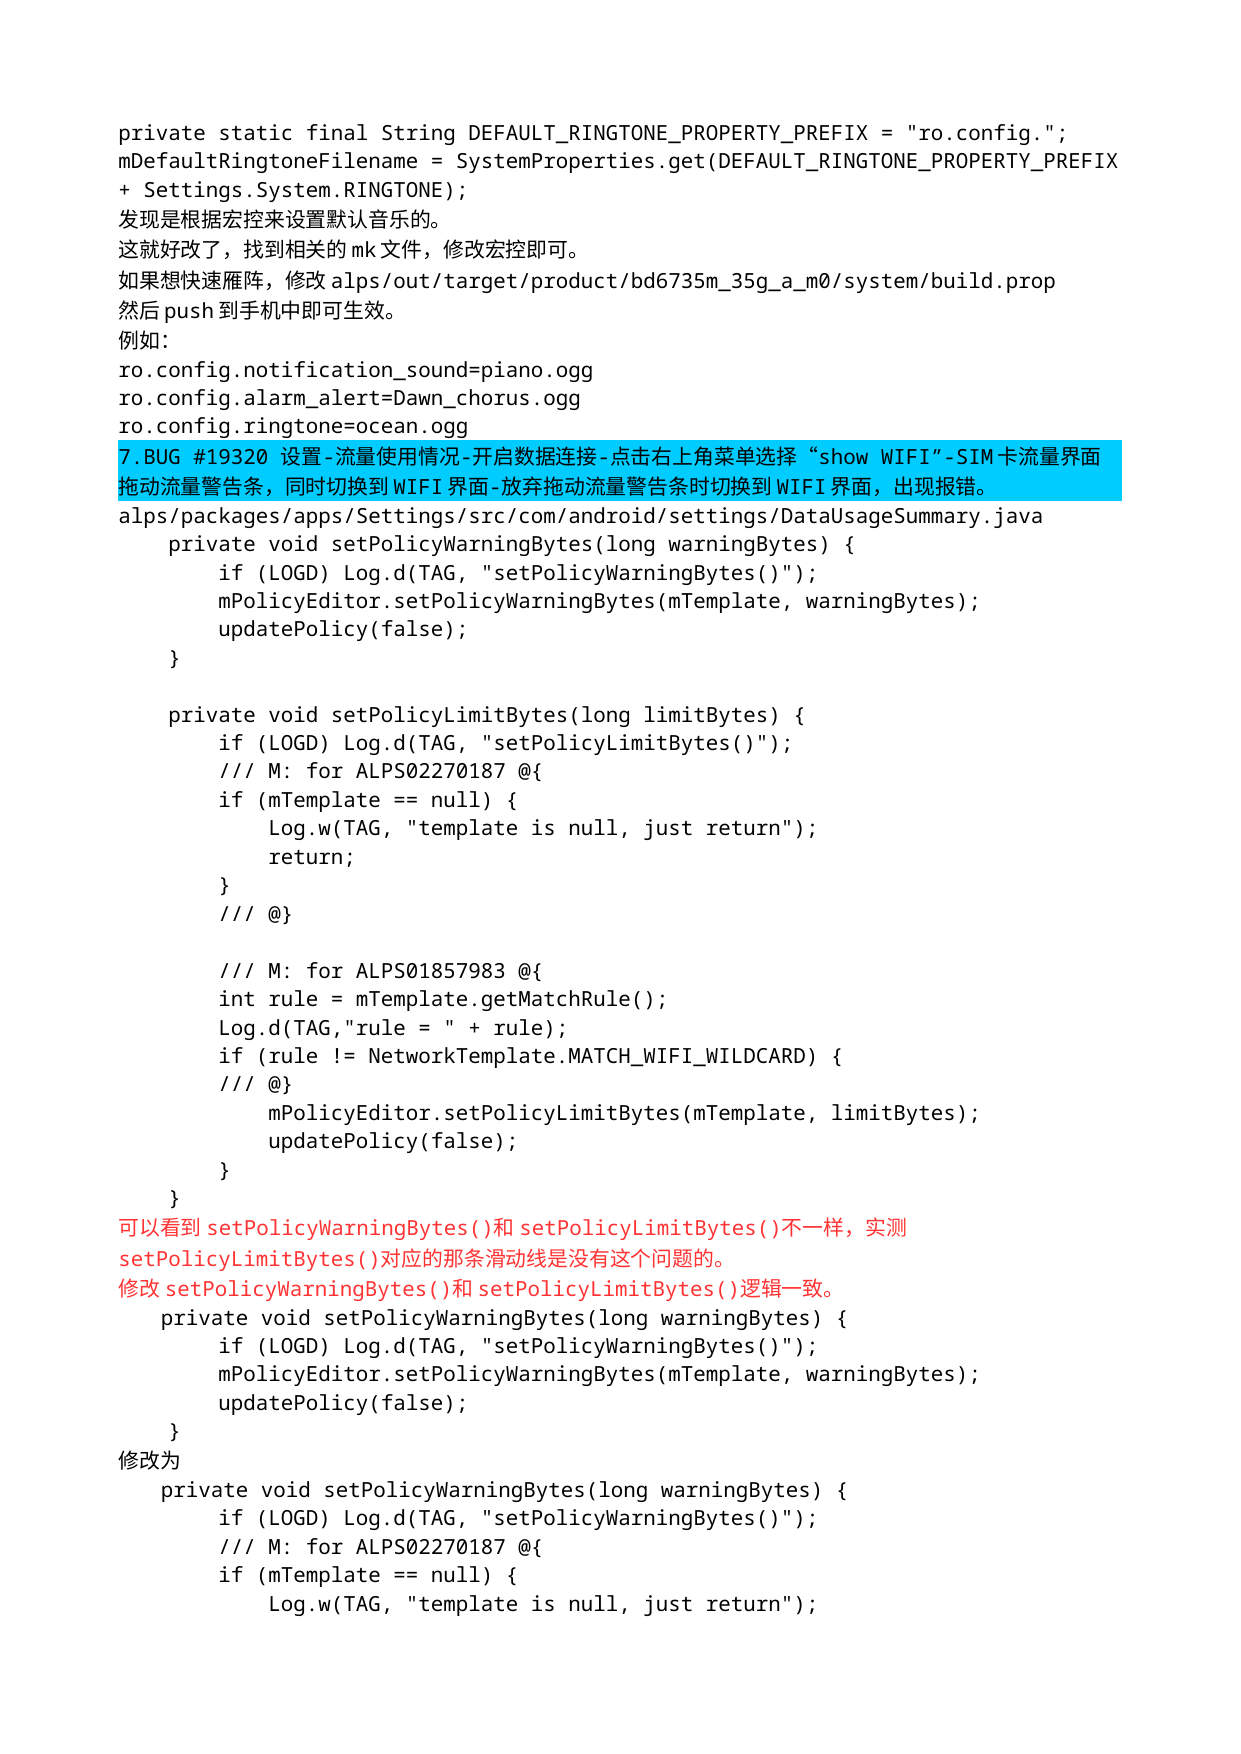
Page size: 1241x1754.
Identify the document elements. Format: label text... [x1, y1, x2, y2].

text Log.w(TAG, "template is null, just return"); [118, 813, 1122, 842]
text 7.BUG #19320 设置-流量使用情况-开启数据连接-点击右上角菜单选择“show WIFI”-SIM卡流量界面拖动流量警告条，同时切换到WIFI界面-放弃拖动流量警告条时切换到WIFI界面，出现报错。 [118, 440, 1122, 501]
text 如果想快速雁阵，修改alps/out/target/product/bd6735m_35g_a_m0/system/build.prop [118, 264, 1122, 294]
text mDefaultRingtoneFilename = SystemProperties.get(DEFAULT_RINGTONE_PROPERTY_PREFIX [118, 147, 1122, 175]
text } [118, 870, 1122, 899]
text if (LOGD) Log.d(TAG, "setPolicyLimitBytes()"); [118, 728, 1122, 757]
text 修改 setPolicyWarningBytes()和 setPolicyLimitBytes()逻辑一致。 [118, 1272, 1122, 1303]
text if (LOGD) Log.d(TAG, "setPolicyWarningBytes()"); [118, 558, 1122, 586]
text /// M: for ALPS02270187 @{ [118, 1532, 1122, 1560]
text alps/packages/apps/Settings/src/com/android/settings/DataUsageSummary.java [118, 501, 1122, 529]
text mPolicyEditor.setPolicyWarningBytes(mTemplate, warningBytes); [118, 1359, 1122, 1388]
text return; [118, 842, 1122, 870]
text ro.config.ringtone=ocean.ogg [118, 412, 1122, 440]
text if (mTemplate == null) { [118, 1560, 1122, 1589]
text } [118, 1183, 1122, 1212]
text ro.config.alarm_alert=Dawn_chorus.ogg [118, 383, 1122, 412]
text 修改为 [118, 1445, 1122, 1475]
text private void setPolicyLimitBytes(long limitBytes) { [118, 700, 1122, 728]
text updatePolicy(false); [118, 1126, 1122, 1155]
text mPolicyEditor.setPolicyLimitBytes(mTemplate, limitBytes); [118, 1098, 1122, 1126]
text updatePolicy(false); [118, 614, 1122, 643]
text if (mTemplate == null) { [118, 785, 1122, 813]
text } [118, 643, 1122, 671]
text private void setPolicyWarningBytes(long warningBytes) { [118, 1475, 1122, 1503]
text 可以看到 setPolicyWarningBytes()和 setPolicyLimitBytes()不一样，实测 setPolicyLimitBytes()对应的那条滑动线是没有这个问题的。 [118, 1212, 1122, 1272]
text /// M: for ALPS01857983 @{ [118, 956, 1122, 984]
text if (rule != NetworkTemplate.MATCH_WIFI_WILDCARD) { [118, 1041, 1122, 1069]
text } [118, 1416, 1122, 1445]
text /// @} [118, 1069, 1122, 1098]
text private void setPolicyWarningBytes(long warningBytes) { [118, 1303, 1122, 1331]
text 发现是根据宏控来设置默认音乐的。 [118, 203, 1122, 234]
text if (LOGD) Log.d(TAG, "setPolicyWarningBytes()"); [118, 1331, 1122, 1359]
text /// @} [118, 899, 1122, 927]
text mPolicyEditor.setPolicyWarningBytes(mTemplate, warningBytes); [118, 586, 1122, 614]
text private static final String DEFAULT_RINGTONE_PROPERTY_PREFIX = "ro.config."; [118, 118, 1122, 147]
text ro.config.notification_sound=piano.ogg [118, 355, 1122, 383]
text int rule = mTemplate.getMatchRule(); [118, 984, 1122, 1013]
text /// M: for ALPS02270187 @{ [118, 757, 1122, 785]
text } [118, 1155, 1122, 1183]
text 例如： [118, 324, 1122, 355]
text 然后push到手机中即可生效。 [118, 294, 1122, 324]
text private void setPolicyWarningBytes(long warningBytes) { [118, 529, 1122, 558]
text if (LOGD) Log.d(TAG, "setPolicyWarningBytes()"); [118, 1503, 1122, 1532]
text Log.d(TAG,"rule = " + rule); [118, 1013, 1122, 1041]
text updatePolicy(false); [118, 1388, 1122, 1416]
text Log.w(TAG, "template is null, just return"); [118, 1589, 1122, 1617]
text 这就好改了，找到相关的mk文件，修改宏控即可。 [118, 234, 1122, 264]
text + Settings.System.RINGTONE); [118, 175, 1122, 203]
